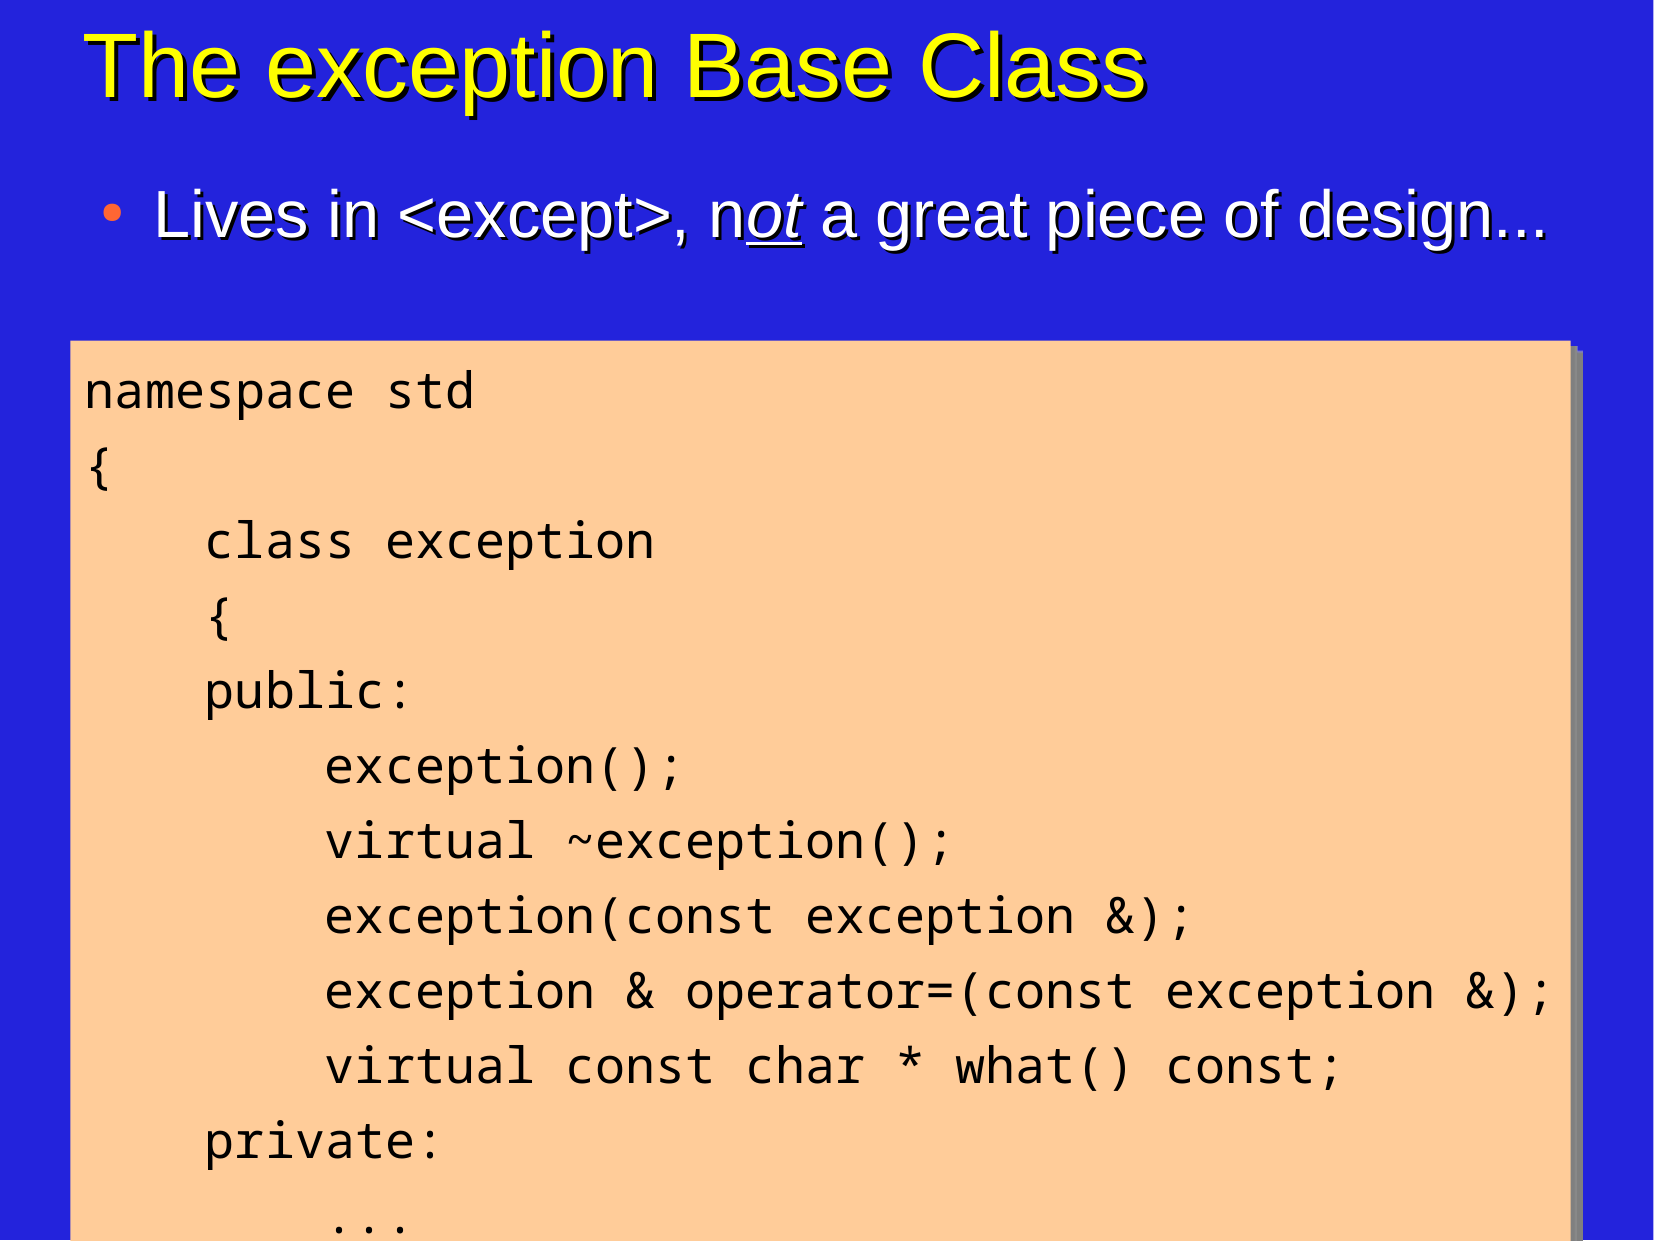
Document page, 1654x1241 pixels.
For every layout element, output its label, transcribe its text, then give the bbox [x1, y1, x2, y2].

text_box namespace std { class exception { public: exception(); virtual ~exception(); exception(const exception &); exception & operator=(const exception &); virtual const char * what() const; private: ... }; } [70, 340, 1571, 1241]
title The exception Base Class [82, 2, 1571, 130]
list Lives in <except>, not a great piece of design... [82, 177, 1571, 340]
